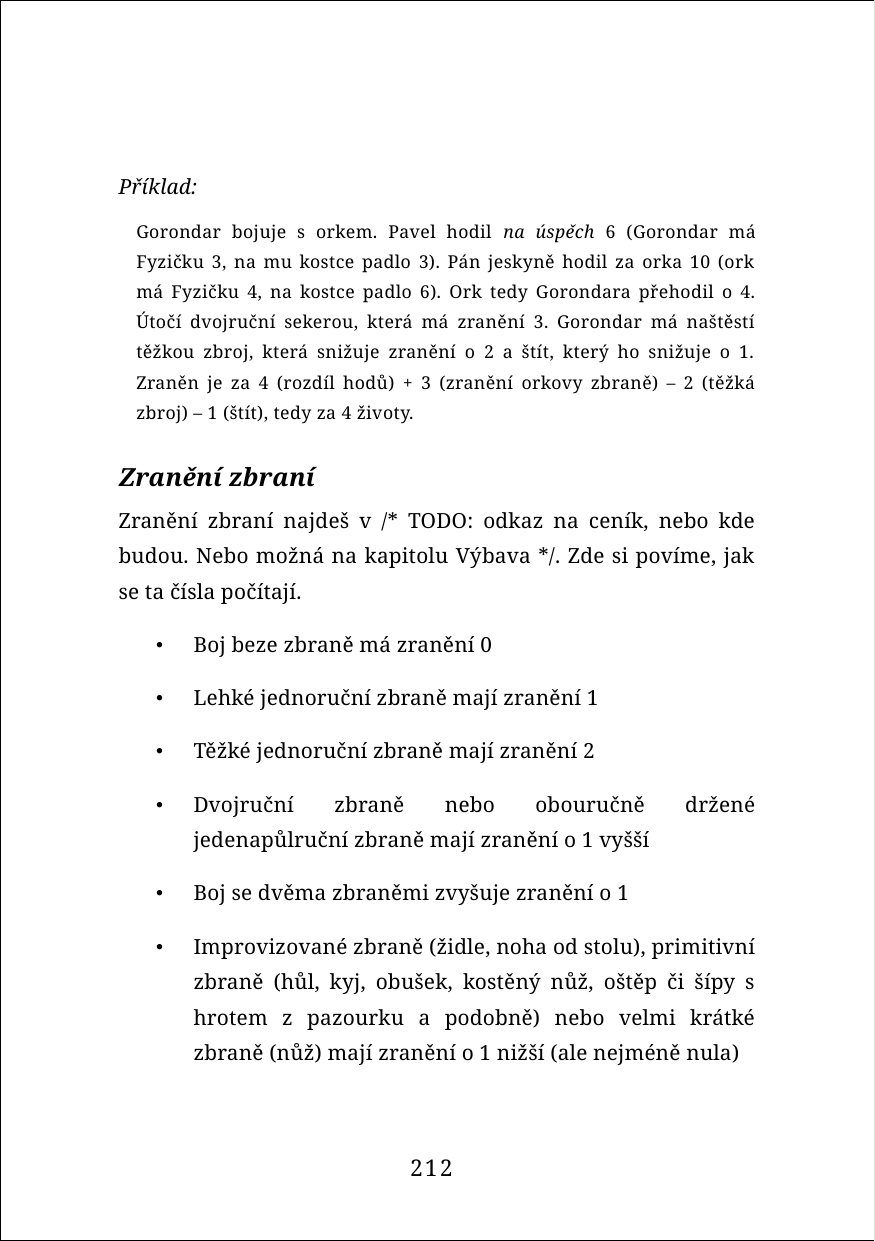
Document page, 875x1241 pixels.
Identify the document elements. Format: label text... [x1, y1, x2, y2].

list Boj beze zbraně má zranění 0 [156, 630, 756, 658]
subtitle Zranění zbraní [118, 460, 756, 494]
list Improvizované zbraně (židle, noha od stolu), primitivní zbraně (hůl, kyj, obušek, kostěný nůž, oštěp či šípy s hrotem z pazourku a podobně) nebo velmi krátké zbraně (nůž) mají zranění o 1 nižší (ale nejméně nula) [156, 932, 756, 1067]
list Boj se dvěma zbraněmi zvyšuje zranění o 1 [156, 878, 756, 907]
list Lehké jednoruční zbraně mají zranění 1 [156, 683, 756, 712]
list Dvojruční zbraně nebo obouručně držené jedenapůlruční zbraně mají zranění o 1 vyšší [156, 790, 756, 854]
text Gorondar bojuje s orkem. Pavel hodil na úspěch 6 (Gorondar má Fyzičku 3, na mu kostce padlo 3). Pán jeskyně hodil za orka 10 (ork má Fyzičku 4, na kostce padlo 6). Ork tedy Gorondara přehodil o 4. Útočí dvojruční sekerou, která má zranění 3. Gorondar má naštěstí těžkou zbroj, která snižuje zranění o 2 a štít, který ho snižuje o 1. Zraněn je za 4 (rozdíl hodů) + 3 (zranění orkovy zbraně) – 2 (těžká zbroj) – 1 (štít), tedy za 4 životy. [136, 219, 756, 424]
text Příklad: [118, 172, 756, 200]
text Zranění zbraní najdeš v /* TODO: odkaz na ceník, nebo kde budou. Nebo možná na kapitolu Výbava */. Zde si povíme, jak se ta čísla počítají. [118, 506, 756, 605]
list Těžké jednoruční zbraně mají zranění 2 [156, 737, 756, 765]
